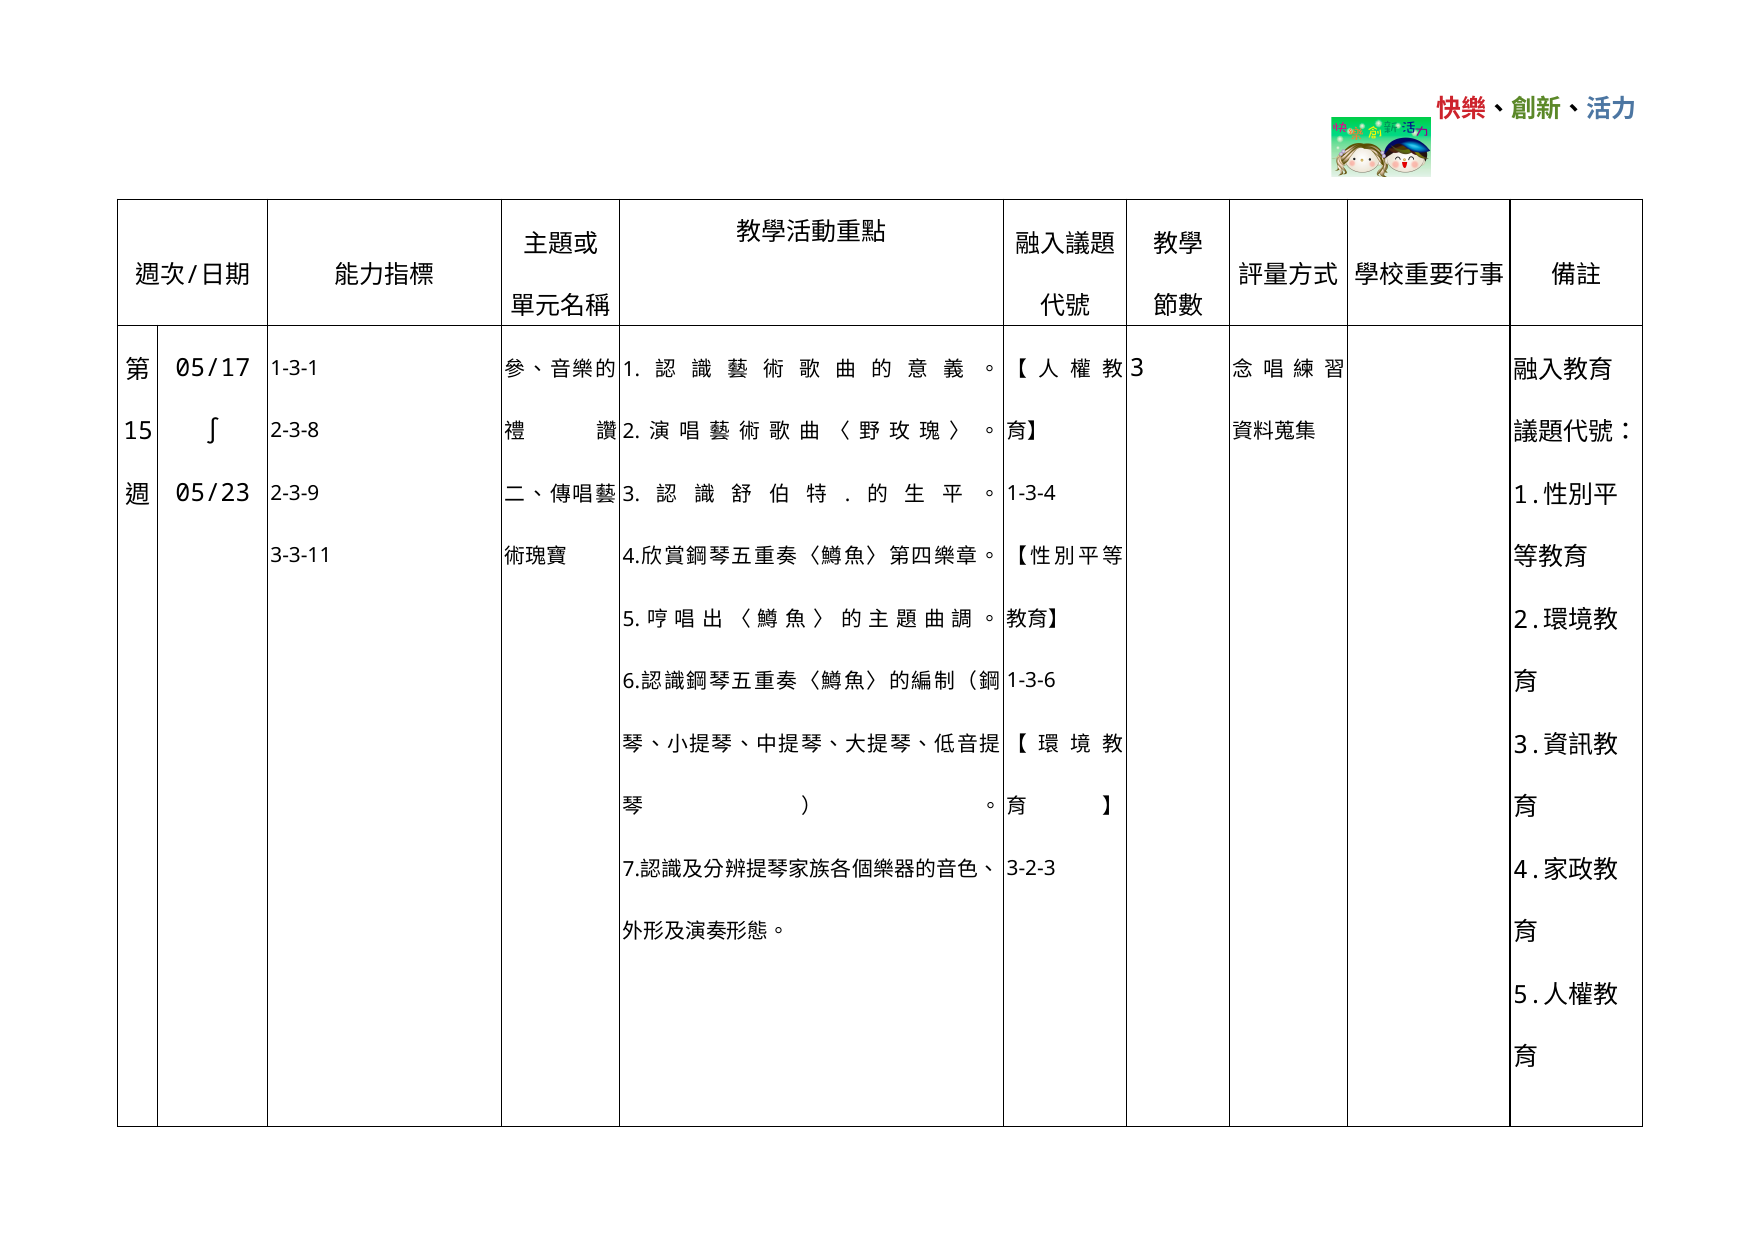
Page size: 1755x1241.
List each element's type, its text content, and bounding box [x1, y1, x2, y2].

table_header 評量方式 [1230, 200, 1347, 324]
table_header 融入議題 代號 [1004, 200, 1126, 324]
table_cell 參、音樂的禮讚 二、傳唱藝術瑰寶 [502, 326, 619, 1126]
table_cell [1348, 326, 1509, 1126]
table_cell 念唱練習 資料蒐集 [1230, 326, 1347, 1126]
table_cell 1.認識藝術歌曲的意義。 2.演唱藝術歌曲〈野玫瑰〉。 3.認識舒伯特.的生平。 4.欣賞鋼琴五重奏〈鱒魚〉第四樂章。 5.哼唱出〈鱒魚〉的主題曲調。 6.認識鋼琴五重奏〈鱒魚〉的編制（鋼琴、小提琴、中提琴、大提琴、低音提琴）。 7.認識及分辨提琴家族各個樂器的音色、外形及演奏形態。 [620, 326, 1003, 1126]
table_cell 3 [1127, 326, 1229, 1126]
table_header 教學活動重點 [620, 200, 1003, 324]
table_cell 融入教育 議題代號： 1.性別平等教育 2.環境教育 3.資訊教育 4.家政教育 5.人權教育 [1511, 326, 1642, 1126]
table_header 主題或 單元名稱 [502, 200, 619, 324]
table_header 教學 節數 [1127, 200, 1229, 324]
table_header 備註 [1511, 200, 1642, 324]
table_header 學校重要行事 [1348, 200, 1509, 324]
table_cell 1-3-1 2-3-8 2-3-9 3-3-11 [268, 326, 501, 1126]
table_header 能力指標 [268, 200, 501, 324]
table_header 週次/日期 [118, 200, 267, 324]
table_cell 【人權教育】 1-3-4 【性別平等教育】 1-3-6 【環境教育】 3-2-3 [1004, 326, 1126, 1126]
table_cell 05/17 ∫ 05/23 [158, 326, 267, 1126]
table_cell 第 15 週 [118, 326, 157, 1126]
